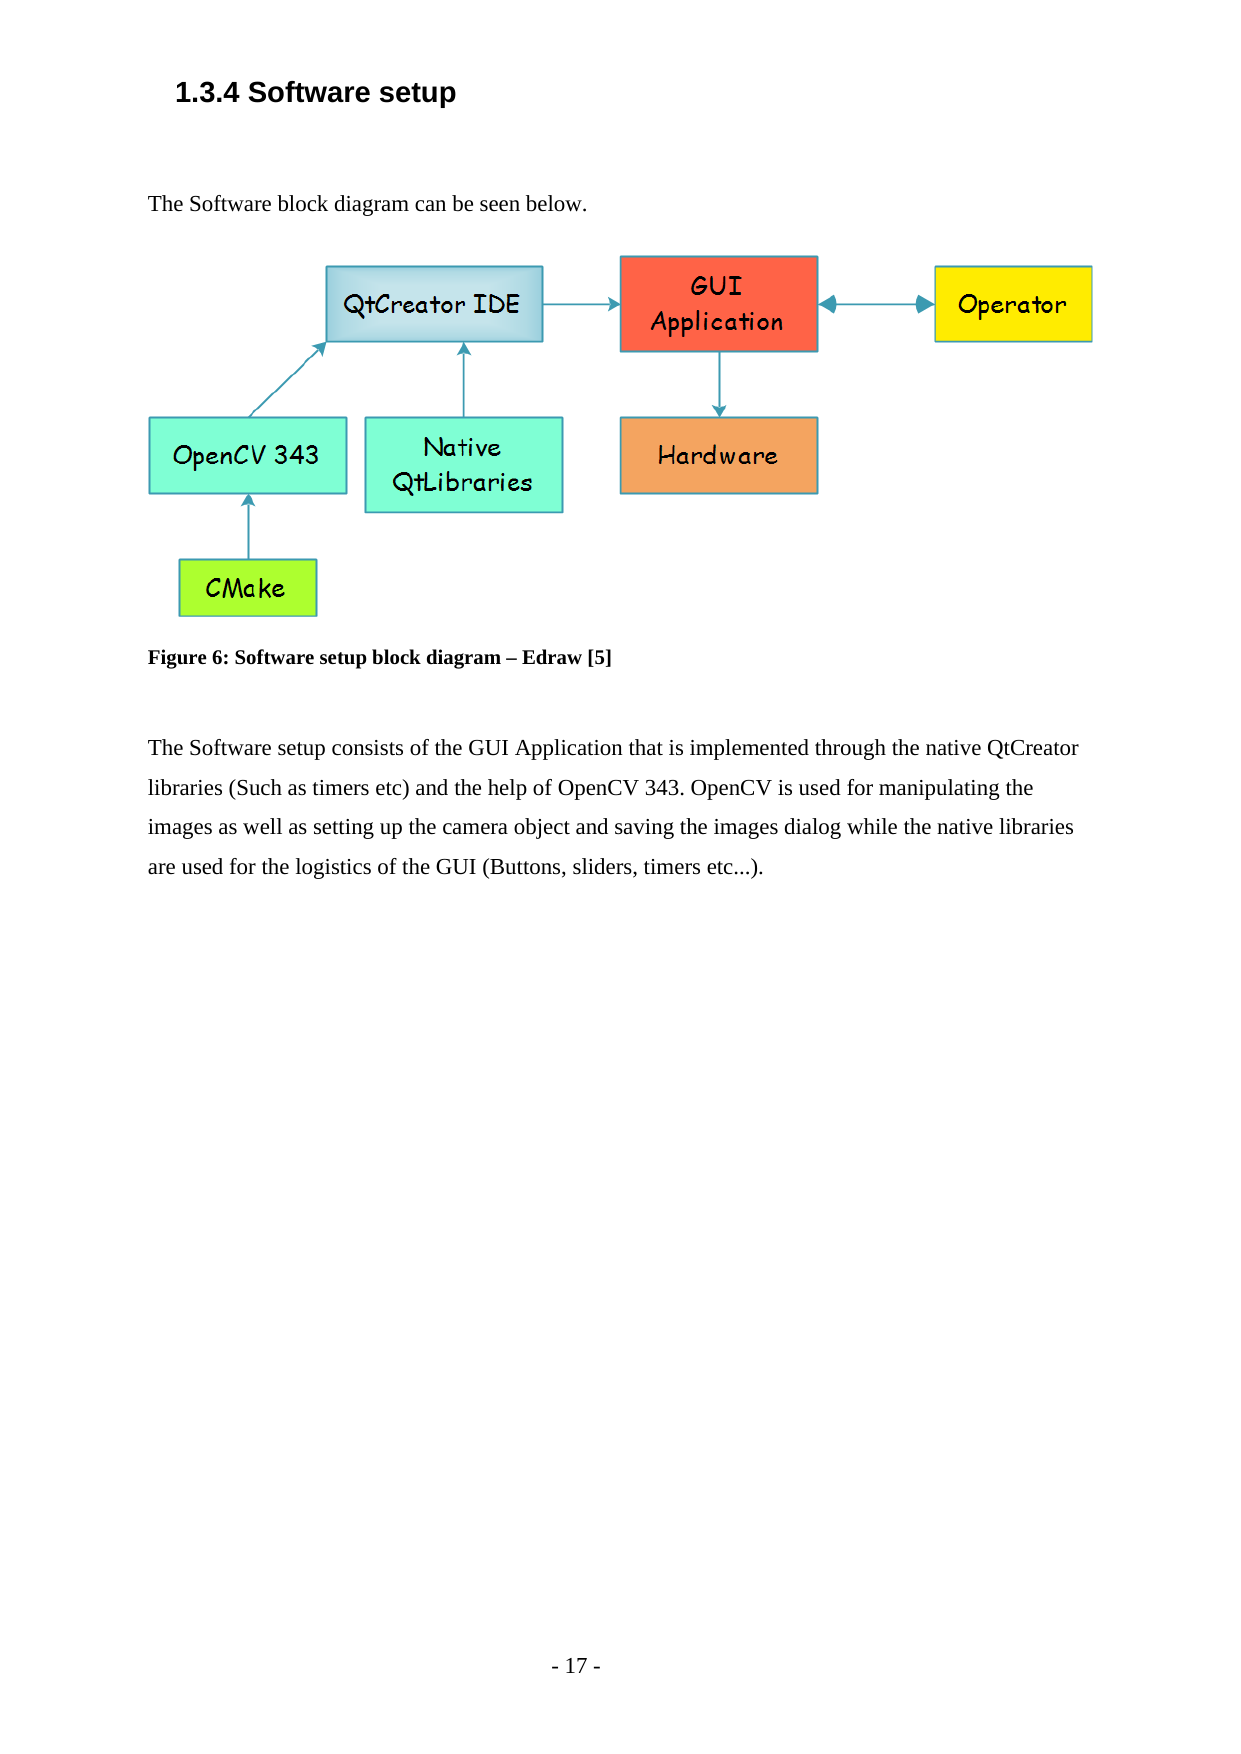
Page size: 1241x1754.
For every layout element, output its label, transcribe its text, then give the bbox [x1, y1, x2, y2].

text The Software setup consists of the GUI Application that is implemented through the native QtCreator libraries (Such as timers etc) and the help of OpenCV 343. OpenCV is used for manipulating the images as well as setting up the camera object and saving the images dialog while the native libraries are used for the logistics of the GUI (Buttons, sliders, timers etc...). [148, 734, 1092, 879]
text Figure 6: Software setup block diagram – Edraw [5] [148, 617, 1092, 669]
text The Software block diagram can be seen below. [148, 190, 1092, 216]
subtitle 1.3.4 Software setup [175, 75, 1092, 108]
picture [147, 255, 1093, 617]
